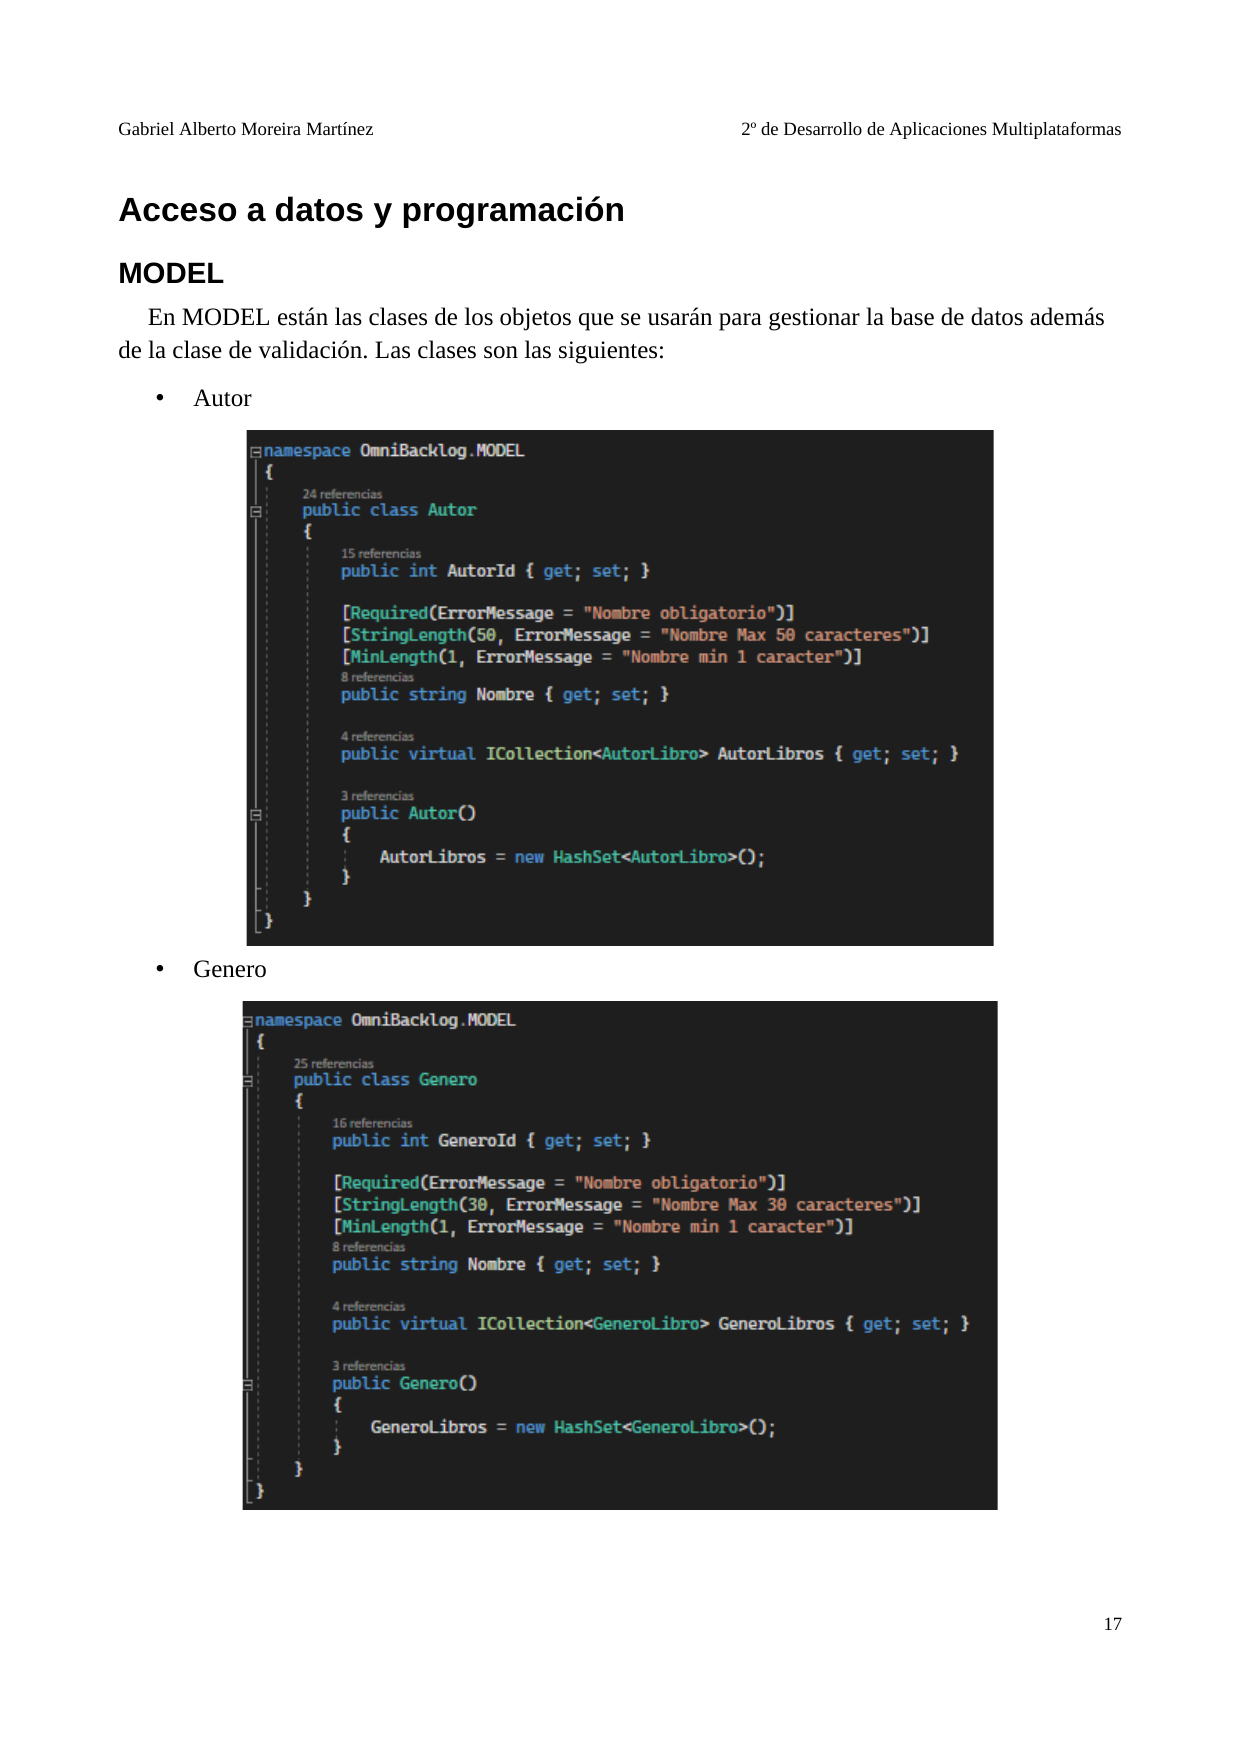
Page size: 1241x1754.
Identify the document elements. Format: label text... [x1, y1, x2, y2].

list Autor [156, 383, 1122, 411]
picture [242, 1001, 998, 1510]
subtitle MODEL [118, 256, 1122, 289]
list Genero [156, 954, 1122, 983]
picture [246, 430, 994, 946]
subtitle Acceso a datos y programación [118, 190, 1122, 229]
text En MODEL están las clases de los objetos que se usarán para gestionar la base de datos además de la clase de validación. Las clases son las siguientes: [118, 302, 1122, 364]
